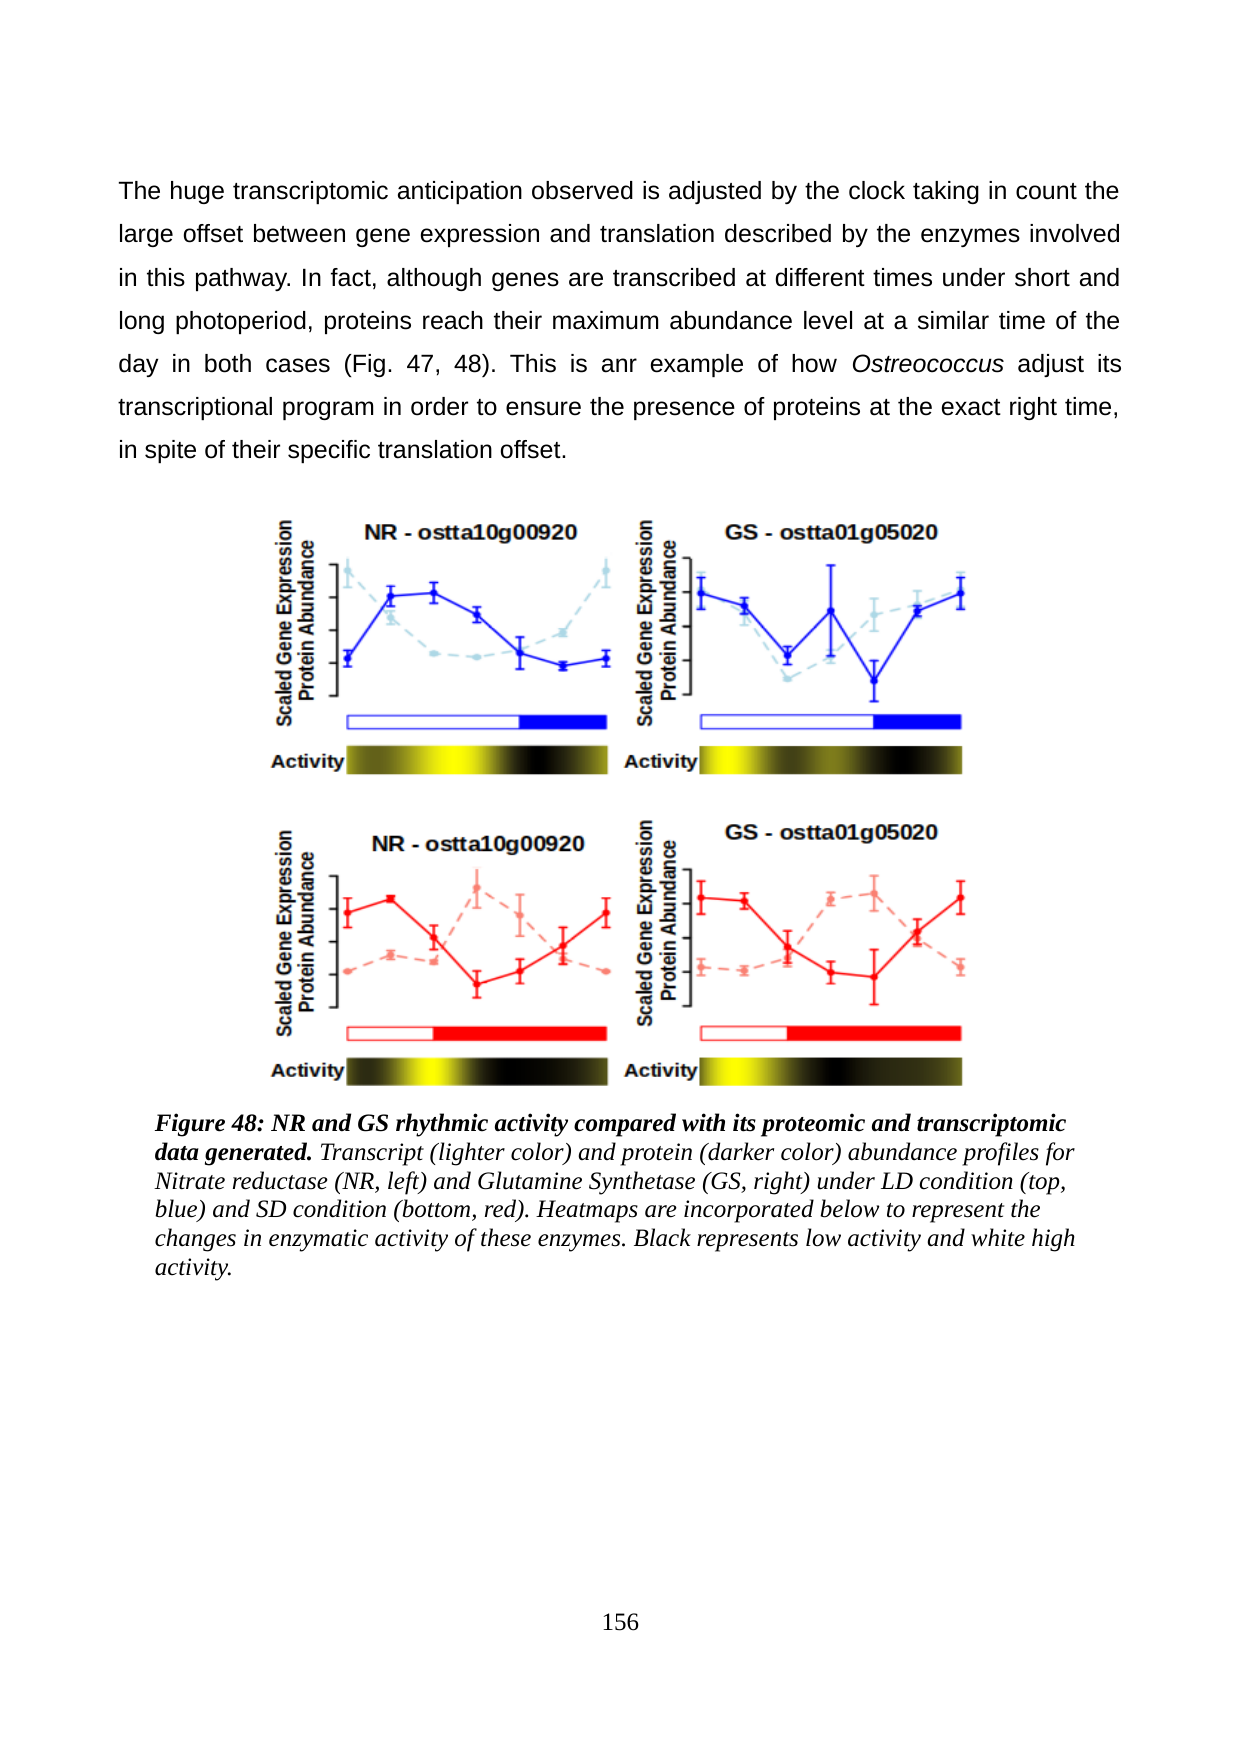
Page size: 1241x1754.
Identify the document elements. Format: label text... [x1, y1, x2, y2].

text Figure 48: NR and GS rhythmic activity compared with its proteomic and transcriptomic data generated. Transcript (lighter color) and protein (darker color) abundance profiles for Nitrate reductase (NR, left) and Glutamine Synthetase (GS, right) under LD condition (top, blue) and SD condition (bottom, red). Heatmaps are incorporated below to represent the changes in enzymatic activity of these enzymes. Black represents low activity and white high activity. [154, 1109, 1093, 1281]
picture [253, 510, 995, 1109]
text The huge transcriptomic anticipation observed is adjusted by the clock taking in count the large offset between gene expression and translation described by the enzymes involved in this pathway. In fact, although genes are transcribed at different times under short and long photoperiod, proteins reach their maximum abundance level at a similar time of the day in both cases (Fig. 47, 48). This is anr example of how Ostreococcus adjust its transcriptional program in order to ensure the presence of proteins at the exact right time, in spite of their specific translation offset. [118, 176, 1122, 464]
